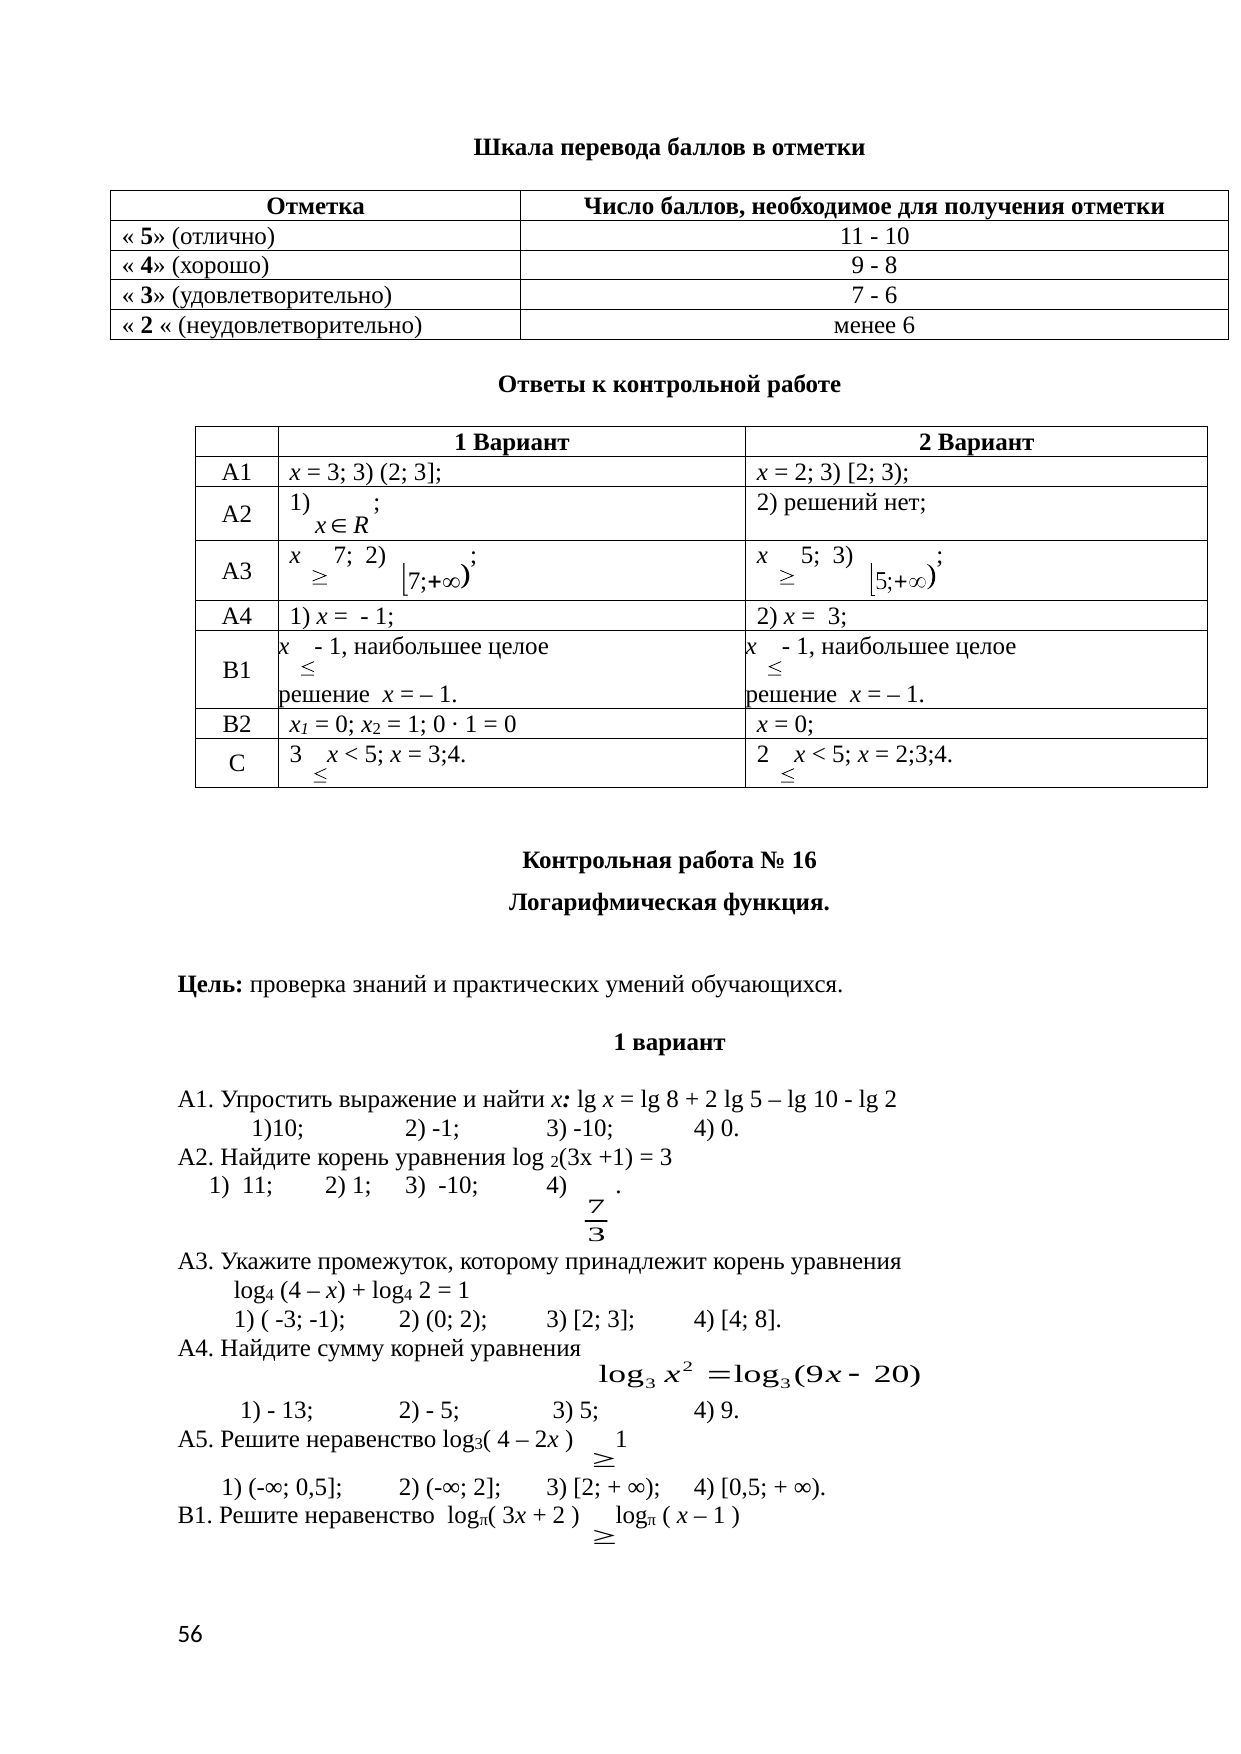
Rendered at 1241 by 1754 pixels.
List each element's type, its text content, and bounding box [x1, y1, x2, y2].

text А5. Решите неравенство log3( 4 – 2х ) 1 [177, 1424, 1162, 1472]
table_cell х = 0; [746, 709, 1207, 738]
table_header 2 Вариант [746, 427, 1207, 456]
table_cell В1 [196, 631, 278, 708]
text Шкала перевода баллов в отметки [177, 132, 1162, 161]
table_cell 11 - 10 [521, 221, 1228, 249]
table_header 1 Вариант [279, 427, 745, 456]
table_cell 1) х = - 1; [279, 601, 745, 630]
table_cell менее 6 [521, 310, 1228, 339]
table_cell А4 [196, 601, 278, 630]
table_cell « 5» (отлично) [111, 221, 520, 249]
text 1) ( -3; -1); 2) (0; 2); 3) [2; 3]; 4) [4; 8]. [177, 1304, 1162, 1333]
table_cell х = 2; 3) [2; 3); [746, 457, 1207, 486]
text А4. Найдите сумму корней уравнения [177, 1333, 1162, 1395]
text 1 вариант [177, 1027, 1162, 1056]
table_cell 2) решений нет; [746, 487, 1207, 539]
table_cell 2) х = 3; [746, 601, 1207, 630]
table_cell А1 [196, 457, 278, 486]
table_cell х1 = 0; х2 = 1; 0 · 1 = 0 [279, 709, 745, 738]
table_cell х 5; 3) ; [746, 541, 1207, 600]
table_cell 1); [279, 487, 745, 539]
text В1. Решите неравенство logπ( 3х + 2 ) logπ ( х – 1 ) [177, 1501, 1162, 1548]
table_cell 2 х < 5; x = 2;3;4. [746, 739, 1207, 787]
table_cell А2 [196, 487, 278, 539]
text Ответы к контрольной работе [177, 369, 1162, 397]
text А2. Найдите корень уравнения log 2(3x +1) = 3 [177, 1142, 1162, 1171]
text А1. Упростить выражение и найти х: lg x = lg 8 + 2 lg 5 – lg 10 - lg 2 [177, 1084, 1162, 1113]
text 1)10; 2) -1; 3) -10; 4) 0. [177, 1113, 1162, 1142]
text Цель: проверка знаний и практических умений обучающихся. [177, 969, 1162, 998]
table_cell В2 [196, 709, 278, 738]
text 1) - 13; 2) - 5; 3) 5; 4) 9. [177, 1395, 1162, 1424]
text Контрольная работа № 16 [177, 846, 1162, 874]
table_cell х - 1, наибольшее целое решение x = – 1. [279, 631, 745, 708]
table_cell 7 - 6 [521, 280, 1228, 309]
table_cell « 3» (удовлетворительно) [111, 280, 520, 309]
text А3. Укажите промежуток, которому принадлежит корень уравнения [177, 1246, 1162, 1275]
text Логарифмическая функция. [177, 887, 1162, 916]
text log4 (4 – х) + log4 2 = 1 [177, 1275, 1162, 1304]
table_cell х - 1, наибольшее целое решение x = – 1. [746, 631, 1207, 708]
table_cell « 4» (хорошо) [111, 251, 520, 279]
table_cell А3 [196, 541, 278, 600]
text 1) (-∞; 0,5]; 2) (-∞; 2]; 3) [2; + ∞); 4) [0,5; + ∞). [177, 1472, 1162, 1501]
table_cell С [196, 739, 278, 787]
table_cell 3 х < 5; x = 3;4. [279, 739, 745, 787]
table_cell « 2 « (неудовлетворительно) [111, 310, 520, 339]
table_cell 9 - 8 [521, 251, 1228, 279]
table_cell х = 3; 3) (2; 3]; [279, 457, 745, 486]
table_header Отметка [111, 191, 520, 220]
table_header [196, 427, 278, 456]
text 1) 11; 2) 1; 3) -10; 4) . [177, 1171, 1162, 1246]
table_header Число баллов, необходимое для получения отметки [521, 191, 1228, 220]
table_cell х 7; 2) ; [279, 541, 745, 600]
